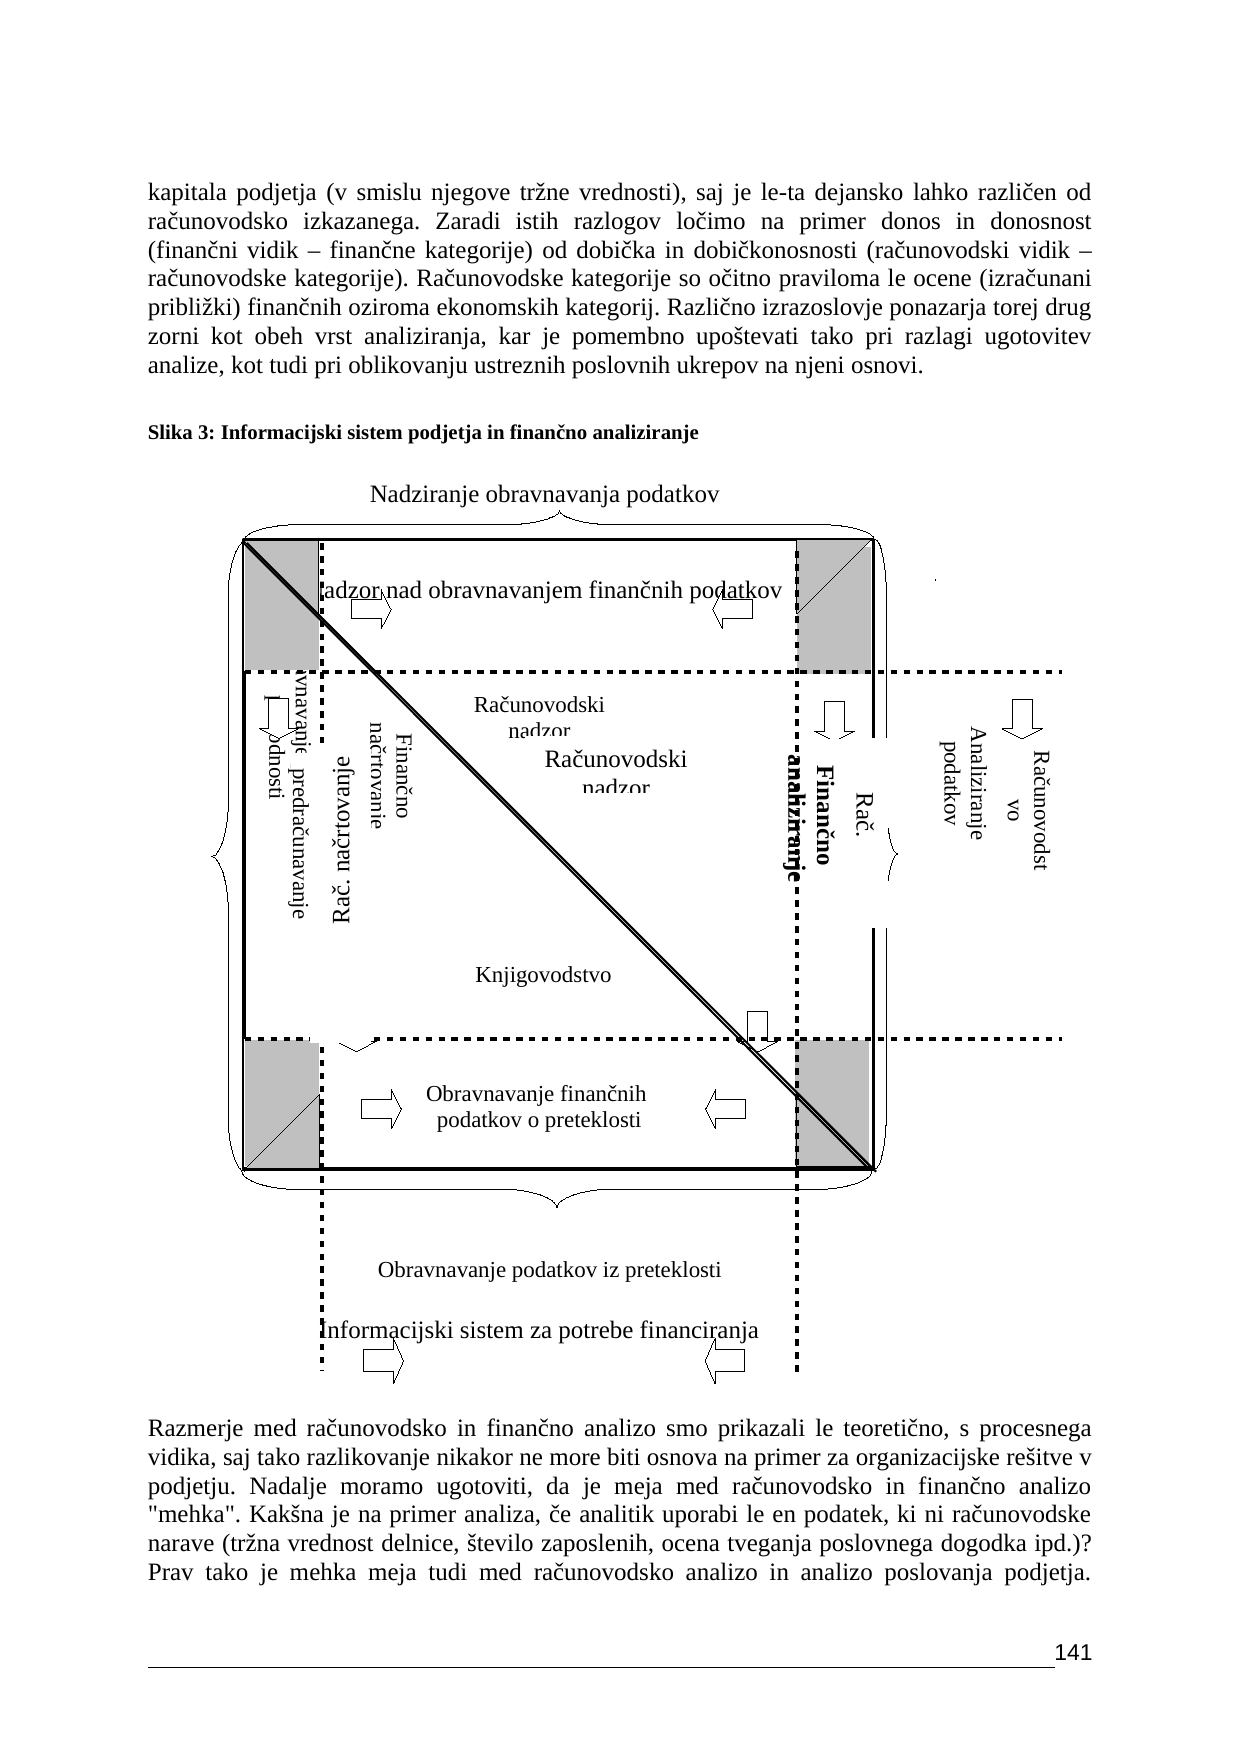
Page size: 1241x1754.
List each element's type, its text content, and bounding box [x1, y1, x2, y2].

text Rač. načrtovanje [326, 756, 355, 924]
text Slika 3: Informacijski sistem podjetja in finančno analiziranje [148, 420, 1092, 444]
text Računovodski nadzor [541, 744, 691, 793]
text Razmerje med računovodsko in finančno analizo smo prikazali le teoretično, s procesnega vidika, saj tako razlikovanje nikakor ne more biti osnova na primer za organizacijske rešitve v podjetju. Nadalje moramo ugotoviti, da je meja med računovodsko in finančno analizo "mehka". Kakšna je na primer analiza, če analitik uporabi le en podatek, ki ni računovodske narave (tržna vrednost delnice, število zaposlenih, ocena tveganja poslovnega dogodka ipd.)? Prav tako je mehka meja tudi med računovodsko analizo in analizo poslovanja podjetja. [148, 1413, 1092, 1586]
text kapitala podjetja (v smislu njegove tržne vrednosti), saj je le-ta dejansko lahko različen od računovodsko izkazanega. Zaradi istih razlogov ločimo na primer donos in donosnost (finančni vidik – finančne kategorije) od dobička in dobičkonosnosti (računovodski vidik – računovodske kategorije). Računovodske kategorije so očitno praviloma le ocene (izračunani približki) finančnih oziroma ekonomskih kategorij. Različno izrazoslovje ponazarja torej drug zorni kot obeh vrst analiziranja, kar je pomembno upoštevati tako pri razlagi ugotovitev analize, kot tudi pri oblikovanju ustreznih poslovnih ukrepov na njeni osnovi. [148, 177, 1092, 378]
